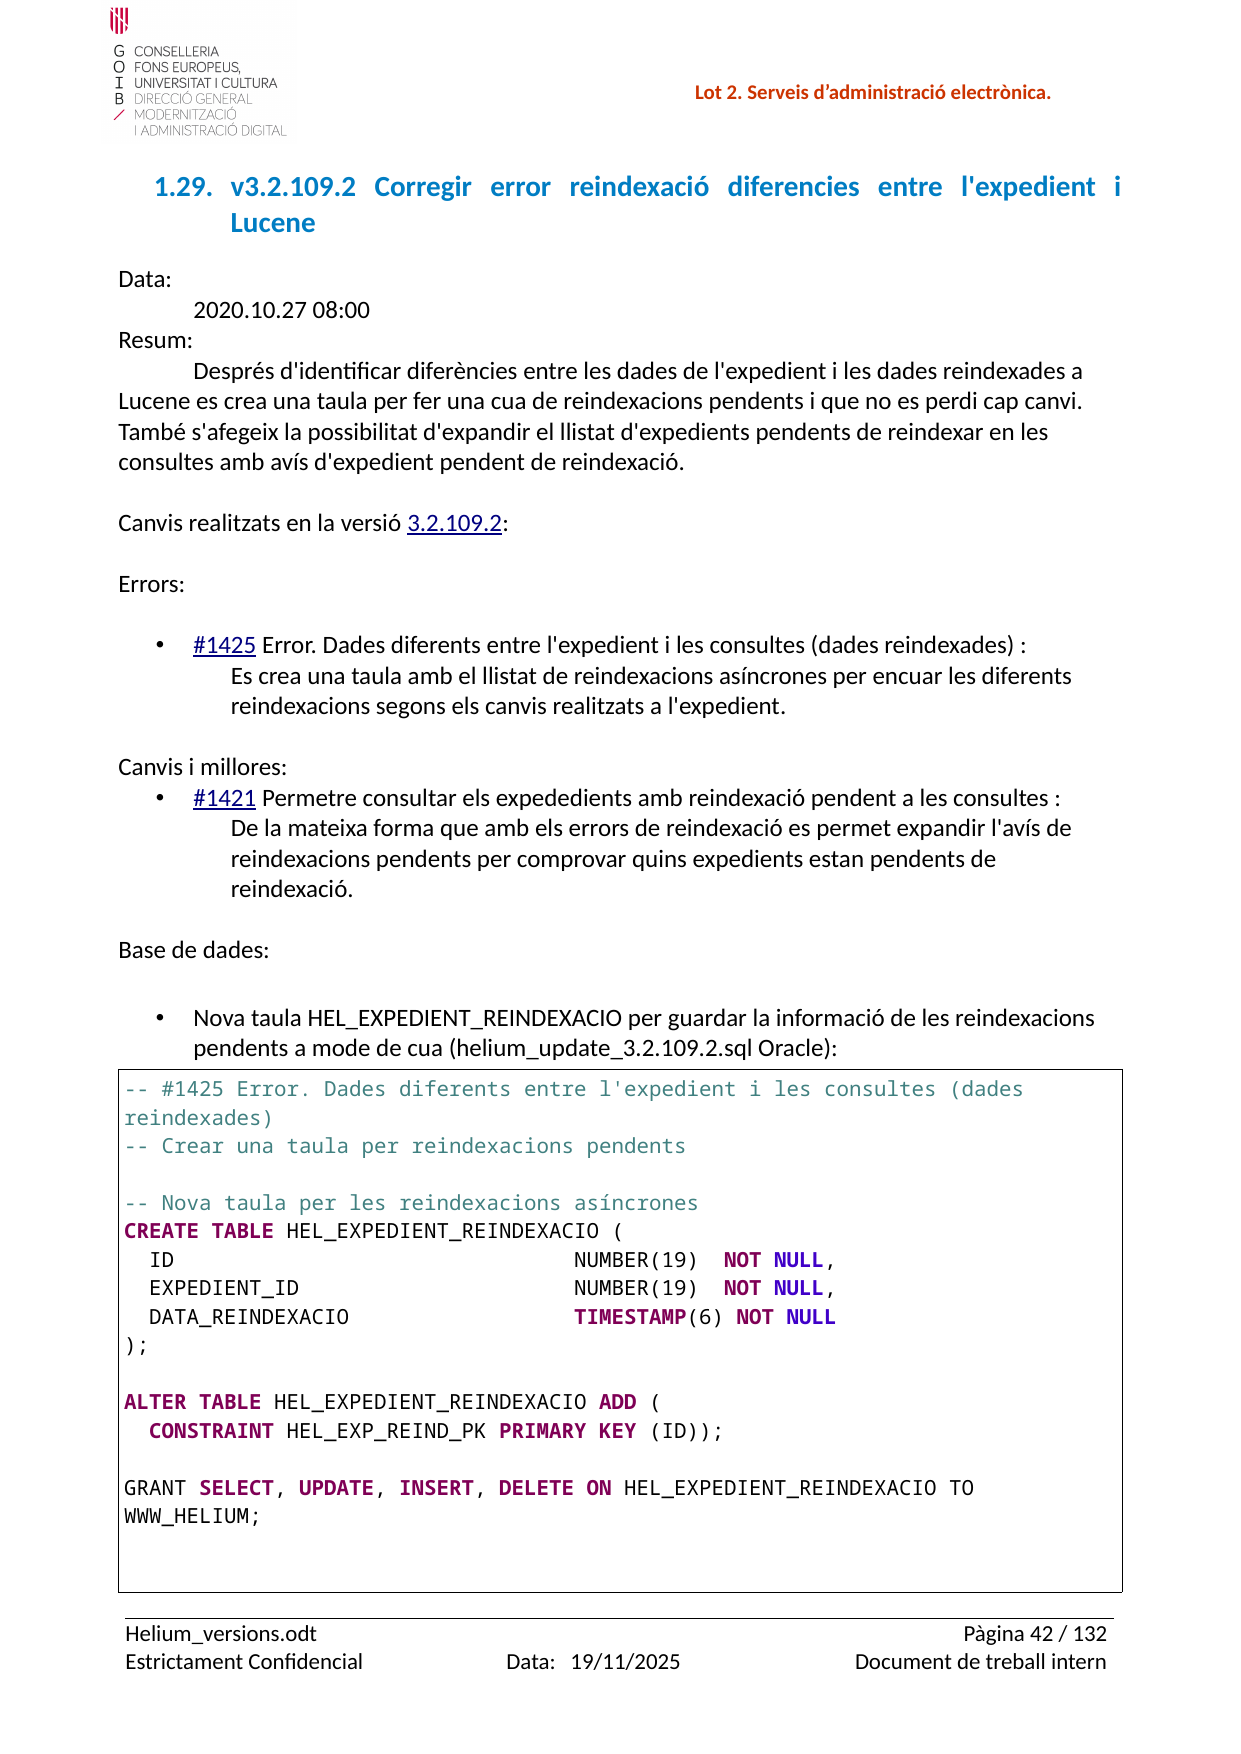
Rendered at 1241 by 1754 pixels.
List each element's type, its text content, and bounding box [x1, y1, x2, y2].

picture [100, 0, 297, 144]
text 2020.10.27 08:00 [118, 294, 1122, 324]
list #1425 Error. Dades diferents entre l'expedient i les consultes (dades reindexades) : [156, 629, 1122, 660]
list #1421 Permetre consultar els expededients amb reindexació pendent a les consultes : [156, 782, 1122, 813]
text Canvis realitzats en la versió 3.2.109.2: [118, 507, 1122, 538]
table_header -- #1425 Error. Dades diferents entre l'expedient i les consultes (dades reindexades) -- Crear una taula per reindexacions pendents -- Nova taula per les reindexacions asíncrones CREATE TABLE HEL_EXPEDIENT_REINDEXACIO ( ID NUMBER(19) NOT NULL, EXPEDIENT_ID NUMBER(19) NOT NULL, DATA_REINDEXACIO TIMESTAMP(6) NOT NULL ); ALTER TABLE HEL_EXPEDIENT_REINDEXACIO ADD ( CONSTRAINT HEL_EXP_REIND_PK PRIMARY KEY (ID)); GRANT SELECT, UPDATE, INSERT, DELETE ON HEL_EXPEDIENT_REINDEXACIO TO WWW_HELIUM; [119, 1070, 1122, 1592]
subtitle v3.2.109.2 Corregir error reindexació diferencies entre l'expedient i Lucene [153, 168, 1122, 239]
list De la mateixa forma que amb els errors de reindexació es permet expandir l'avís de reindexacions pendents per comprovar quins expedients estan pendents de reindexació. [193, 813, 1122, 904]
text Errors: [118, 568, 1122, 599]
text Resum: [118, 324, 1122, 355]
text Base de dades: [118, 935, 1122, 965]
list Nova taula HEL_EXPEDIENT_REINDEXACIO per guardar la informació de les reindexacions pendents a mode de cua (helium_update_3.2.109.2.sql Oracle): [156, 1002, 1122, 1063]
text Data: [118, 263, 1122, 294]
text Canvis i millores: [118, 752, 1122, 782]
text Després d'identificar diferències entre les dades de l'expedient i les dades reindexades a Lucene es crea una taula per fer una cua de reindexacions pendents i que no es perdi cap canvi. També s'afegeix la possibilitat d'expandir el llistat d'expedients pendents de reindexar en les consultes amb avís d'expedient pendent de reindexació. [118, 355, 1122, 477]
list Es crea una taula amb el llistat de reindexacions asíncrones per encuar les diferents reindexacions segons els canvis realitzats a l'expedient. [193, 660, 1122, 721]
